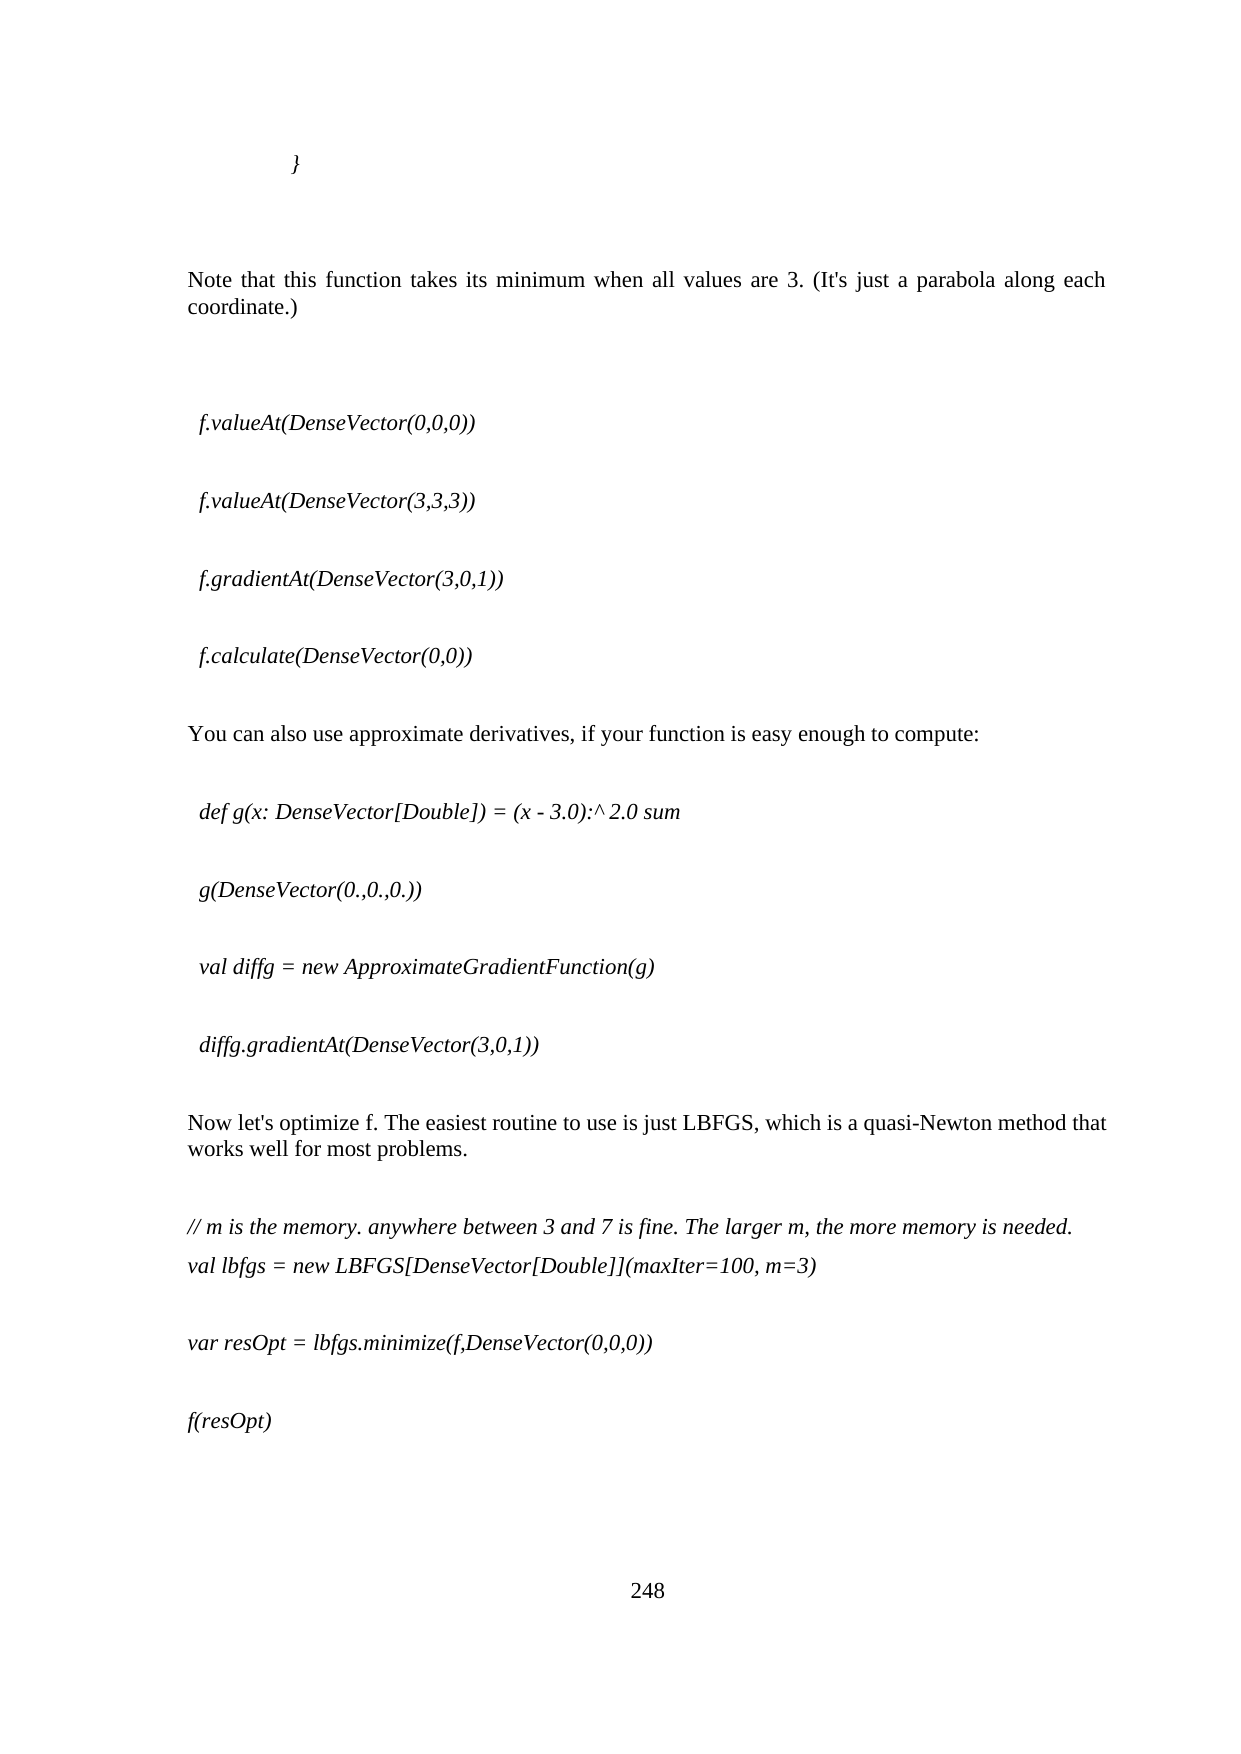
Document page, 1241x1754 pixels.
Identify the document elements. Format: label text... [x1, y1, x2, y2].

text Note that this function takes its minimum when all values are 3. (It's just a parabola along each coordinate.) [187, 267, 1108, 319]
text val lbfgs = new LBFGS[DenseVector[Double]](maxIter=100, m=3) [187, 1252, 1108, 1278]
text // m is the memory. anywhere between 3 and 7 is fine. The larger m, the more memory is needed. [187, 1213, 1108, 1239]
text Now let's optimize f. The easiest routine to use is just LBFGS, which is a quasi-Newton method that works well for most problems. [187, 1109, 1108, 1162]
text You can also use approximate derivatives, if your function is easy enough to compute: [187, 720, 1108, 747]
text f.gradientAt(DenseVector(3,0,1)) [187, 565, 1108, 591]
text f.valueAt(DenseVector(0,0,0)) [187, 409, 1108, 436]
text var resOpt = lbfgs.minimize(f,DenseVector(0,0,0)) [187, 1329, 1108, 1356]
text f(resOpt) [187, 1407, 1108, 1433]
text f.calculate(DenseVector(0,0)) [187, 643, 1108, 669]
text } [187, 150, 1108, 176]
text diffg.gradientAt(DenseVector(3,0,1)) [187, 1031, 1108, 1057]
text g(DenseVector(0.,0.,0.)) [187, 876, 1108, 902]
text def g(x: DenseVector[Double]) = (x - 3.0):^ 2.0 sum [187, 798, 1108, 824]
text val diffg = new ApproximateGradientFunction(g) [187, 953, 1108, 980]
text f.valueAt(DenseVector(3,3,3)) [187, 487, 1108, 513]
